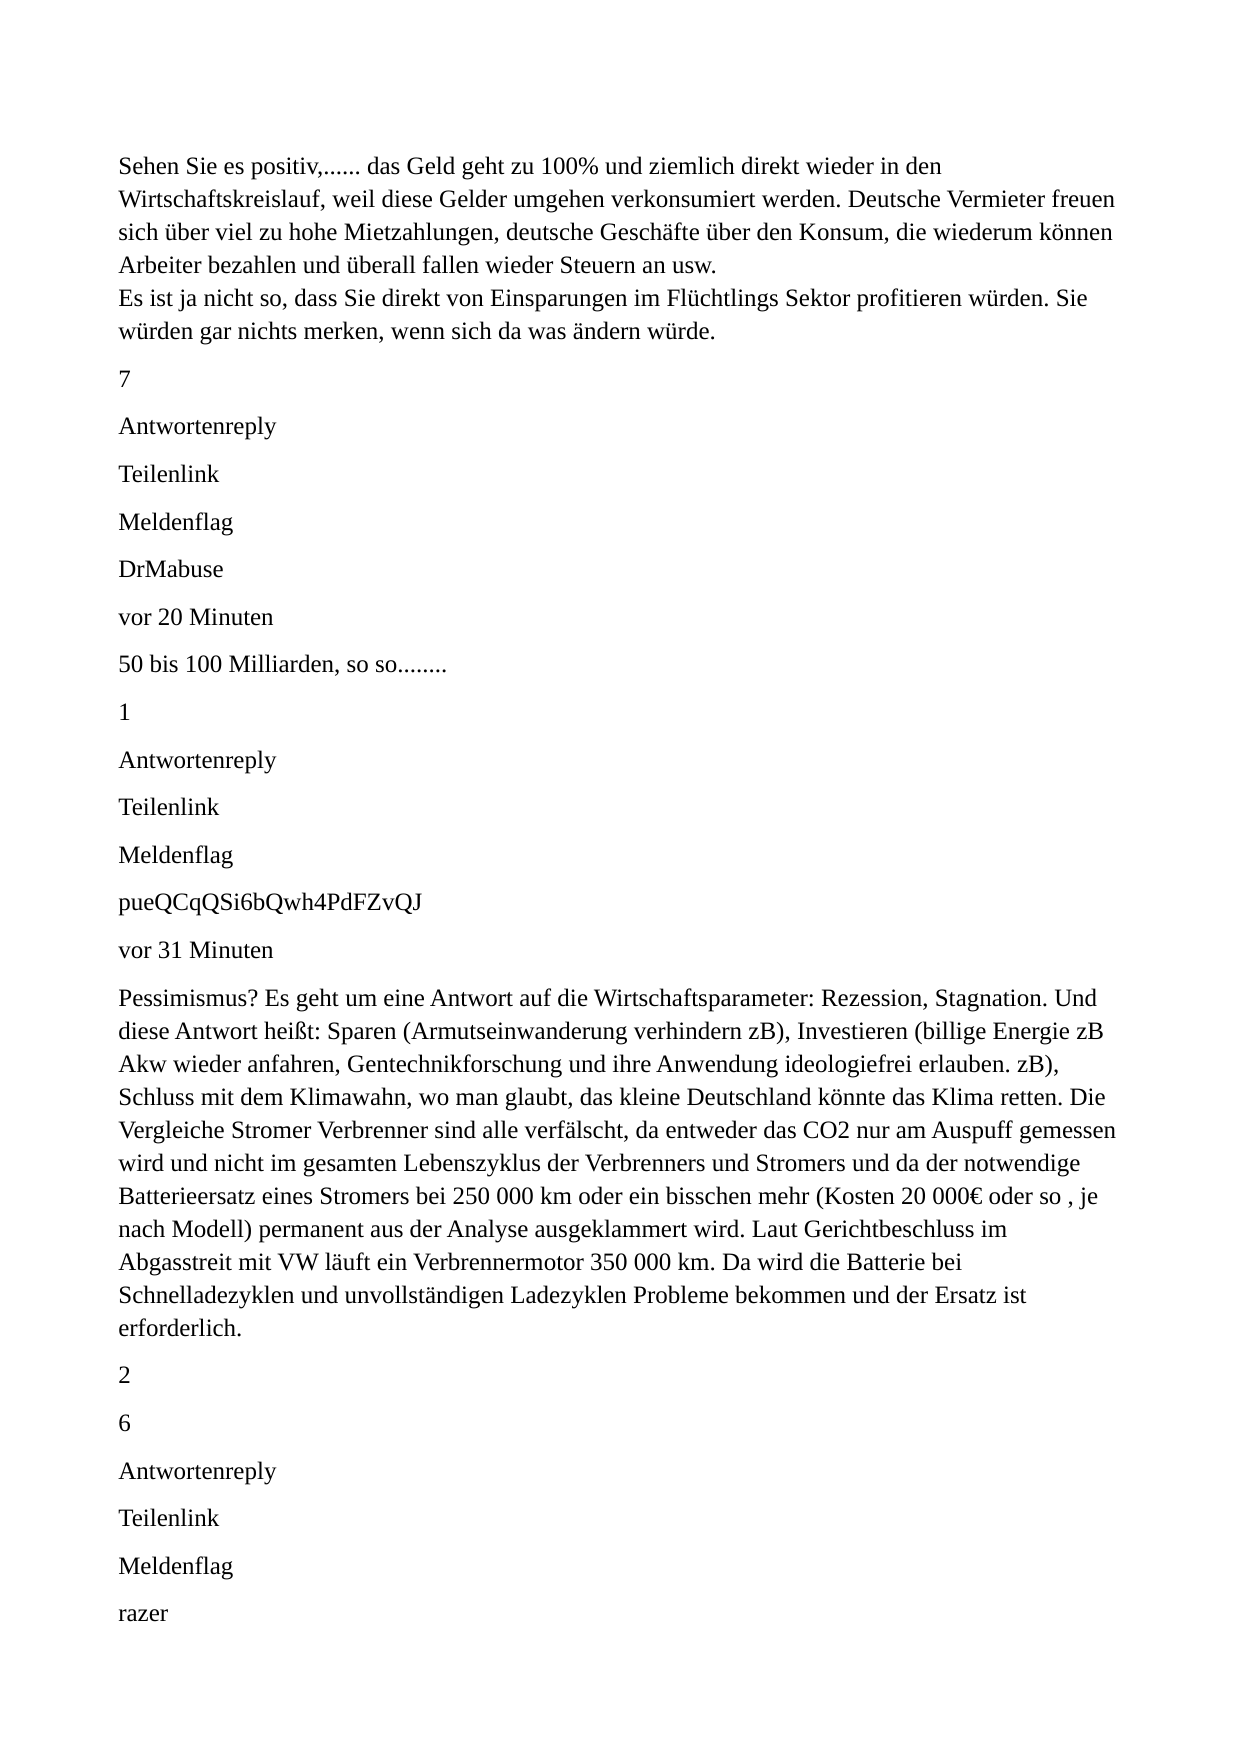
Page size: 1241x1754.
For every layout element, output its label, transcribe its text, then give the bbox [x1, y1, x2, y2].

text 6 [118, 1408, 1122, 1437]
text Teilenlink [118, 1503, 1122, 1532]
text Meldenflag [118, 507, 1122, 535]
text Antwortenreply [118, 411, 1122, 440]
text razer [118, 1598, 1122, 1627]
text vor 31 Minuten [118, 935, 1122, 964]
text vor 20 Minuten [118, 602, 1122, 631]
text Antwortenreply [118, 1456, 1122, 1484]
text Teilenlink [118, 459, 1122, 488]
text 1 [118, 697, 1122, 726]
text Meldenflag [118, 1551, 1122, 1580]
text 50 bis 100 Milliarden, so so........ [118, 649, 1122, 678]
text 2 [118, 1361, 1122, 1389]
text pueQCqQSi6bQwh4PdFZvQJ [118, 887, 1122, 916]
text Meldenflag [118, 840, 1122, 869]
text Antwortenreply [118, 745, 1122, 773]
text Sehen Sie es positiv,...... das Geld geht zu 100% und ziemlich direkt wieder in den Wirtschaftskreislauf, weil diese Gelder umgehen verkonsumiert werden. Deutsche Vermieter freuen sich über viel zu hohe Mietzahlungen, deutsche Geschäfte über den Konsum, die wiederum können Arbeiter bezahlen und überall fallen wieder Steuern an usw. Es ist ja nicht so, dass Sie direkt von Einsparungen im Flüchtlings Sektor profitieren würden. Sie würden gar nichts merken, wenn sich da was ändern würde. [118, 118, 1122, 345]
text Teilenlink [118, 792, 1122, 821]
text Pessimismus? Es geht um eine Antwort auf die Wirtschaftsparameter: Rezession, Stagnation. Und diese Antwort heißt: Sparen (Armutseinwanderung verhindern zB), Investieren (billige Energie zB Akw wieder anfahren, Gentechnikforschung und ihre Anwendung ideologiefrei erlauben. zB), Schluss mit dem Klimawahn, wo man glaubt, das kleine Deutschland könnte das Klima retten. Die Vergleiche Stromer Verbrenner sind alle verfälscht, da entweder das CO2 nur am Auspuff gemessen wird und nicht im gesamten Lebenszyklus der Verbrenners und Stromers und da der notwendige Batterieersatz eines Stromers bei 250 000 km oder ein bisschen mehr (Kosten 20 000€ oder so , je nach Modell) permanent aus der Analyse ausgeklammert wird. Laut Gerichtbeschluss im Abgasstreit mit VW läuft ein Verbrennermotor 350 000 km. Da wird die Batterie bei Schnelladezyklen und unvollständigen Ladezyklen Probleme bekommen und der Ersatz ist erforderlich. [118, 983, 1122, 1342]
text 7 [118, 364, 1122, 393]
text DrMabuse [118, 554, 1122, 583]
